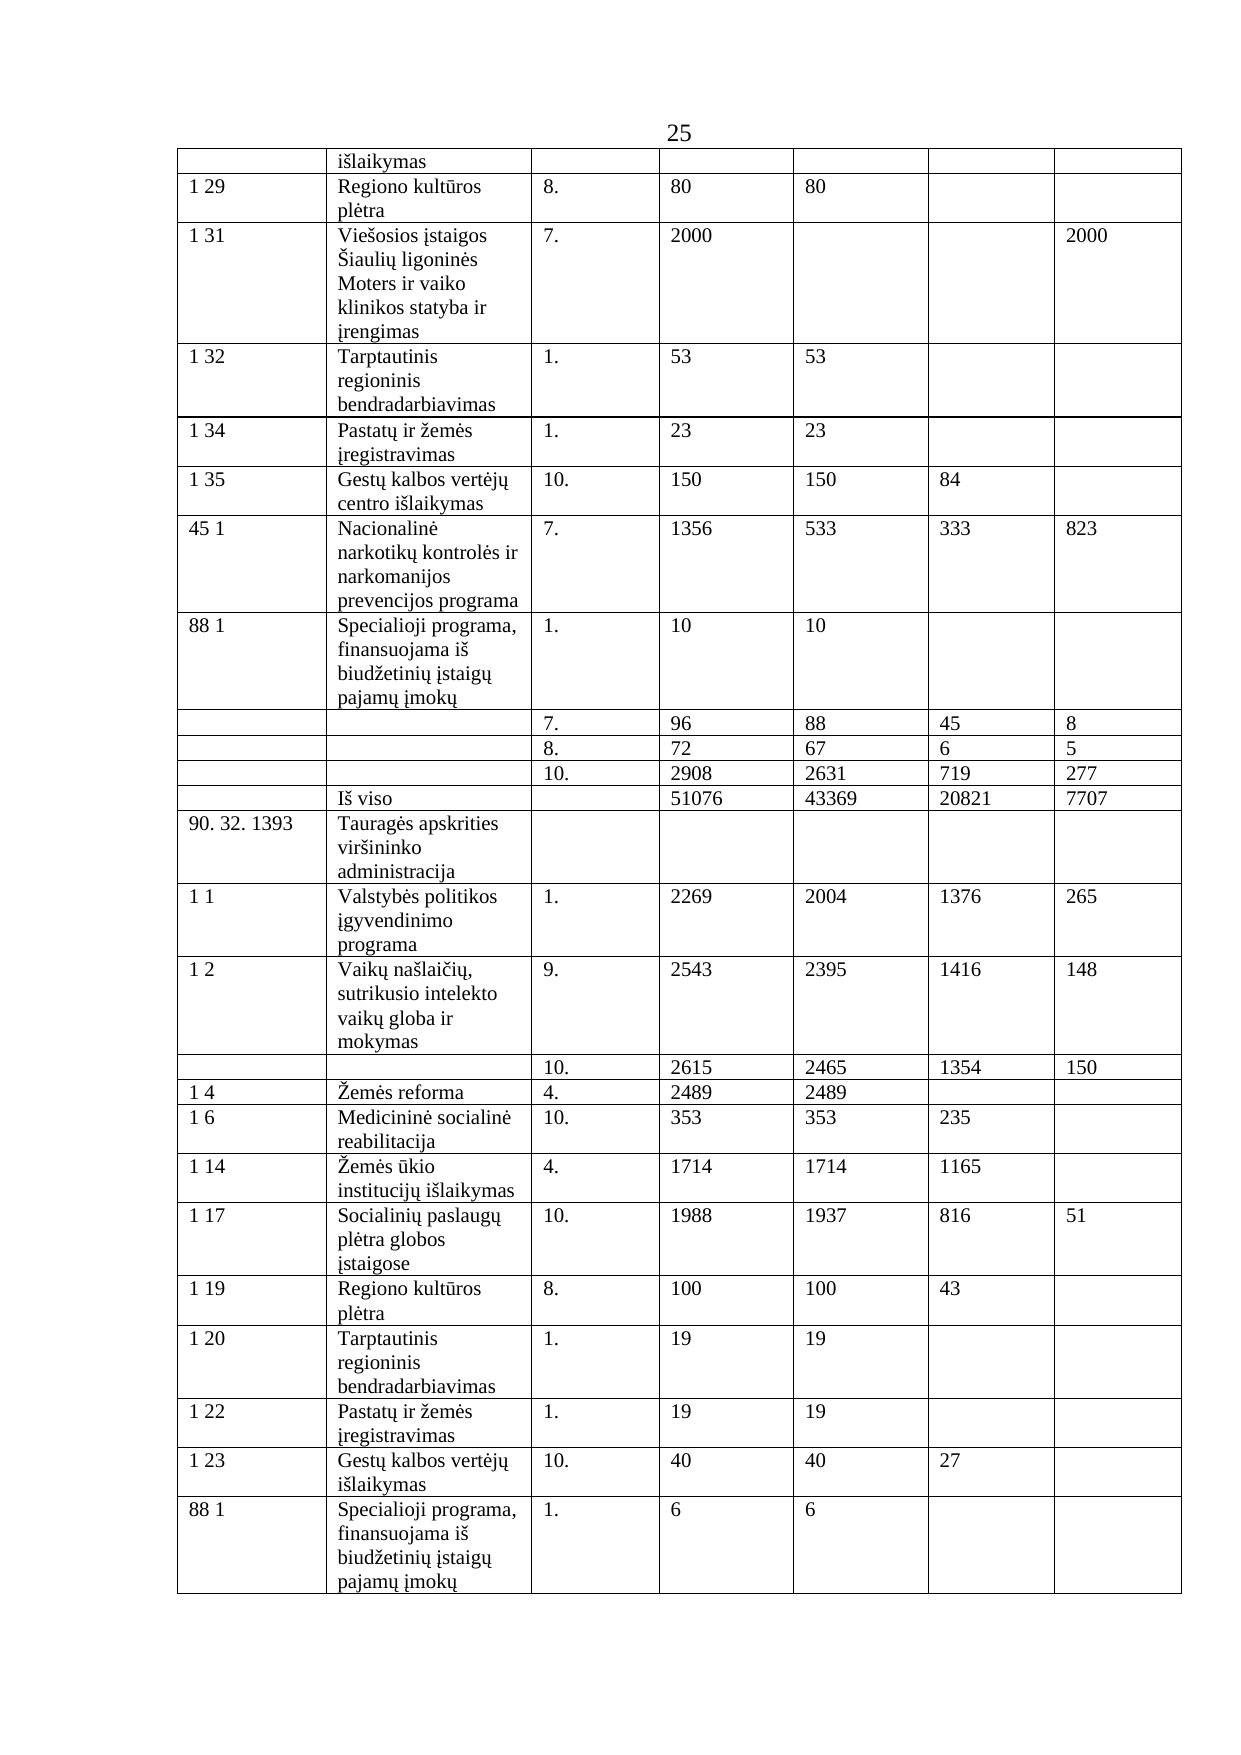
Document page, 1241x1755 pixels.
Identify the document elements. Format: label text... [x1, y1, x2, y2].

table_cell [929, 613, 1054, 709]
table_cell 4. [532, 1154, 659, 1202]
table_cell 1. [532, 418, 659, 466]
table_cell 1 32 [178, 344, 326, 416]
table_cell 235 [929, 1105, 1054, 1153]
table_cell Gestų kalbos vertėjų išlaikymas [327, 1448, 531, 1496]
table_cell 1. [532, 884, 659, 956]
table_cell [327, 710, 531, 734]
table_cell [178, 1055, 326, 1079]
table_cell [178, 786, 326, 810]
table_cell 1 31 [178, 223, 326, 343]
table_cell 1 1 [178, 884, 326, 956]
table_cell [929, 1080, 1054, 1104]
table_cell 88 1 [178, 1497, 326, 1593]
table_cell [929, 1399, 1054, 1447]
table_cell [532, 786, 659, 810]
table_cell 1 29 [178, 174, 326, 222]
table_cell 333 [929, 516, 1054, 612]
table_cell 2000 [1055, 223, 1181, 343]
table_cell 1. [532, 613, 659, 709]
table_cell [1055, 1080, 1181, 1104]
table_cell 10. [532, 1203, 659, 1275]
table_cell 1376 [929, 884, 1054, 956]
table_cell 2615 [660, 1055, 793, 1079]
table_cell 19 [794, 1326, 928, 1398]
table_cell 67 [794, 736, 928, 759]
table_cell 1. [532, 344, 659, 416]
table_cell Pastatų ir žemės įregistravimas [327, 418, 531, 466]
table_cell 150 [660, 467, 793, 515]
table_cell 100 [794, 1276, 928, 1324]
table_cell 84 [929, 467, 1054, 515]
table_cell Socialinių paslaugų plėtra globos įstaigose [327, 1203, 531, 1275]
table_cell 23 [660, 418, 793, 466]
table_cell [929, 149, 1054, 173]
table_cell 8. [532, 1276, 659, 1324]
table_cell Viešosios įstaigos Šiaulių ligoninės Moters ir vaiko klinikos statyba ir įrengimas [327, 223, 531, 343]
table_cell 88 [794, 710, 928, 734]
table_cell 7. [532, 516, 659, 612]
table_cell [1055, 1448, 1181, 1496]
table_cell [660, 149, 793, 173]
table_cell 1 19 [178, 1276, 326, 1324]
table_cell [178, 710, 326, 734]
table_cell 1. [532, 1497, 659, 1593]
table_cell 40 [794, 1448, 928, 1496]
table_cell [178, 149, 326, 173]
table_cell [929, 1497, 1054, 1593]
table_cell 10 [660, 613, 793, 709]
table_cell 80 [794, 174, 928, 222]
table_cell išlaikymas [327, 149, 531, 173]
table_cell Vaikų našlaičių, sutrikusio intelekto vaikų globa ir mokymas [327, 957, 531, 1053]
table_cell 51076 [660, 786, 793, 810]
table_cell Iš viso [327, 786, 531, 810]
table_cell Gestų kalbos vertėjų centro išlaikymas [327, 467, 531, 515]
table_cell 2000 [660, 223, 793, 343]
table_cell Tarptautinis regioninis bendradarbiavimas [327, 1326, 531, 1398]
table_cell 1 34 [178, 418, 326, 466]
table_cell Žemės ūkio institucijų išlaikymas [327, 1154, 531, 1202]
table_cell Valstybės politikos įgyvendinimo programa [327, 884, 531, 956]
table_cell 823 [1055, 516, 1181, 612]
table_cell 10. [532, 467, 659, 515]
table_cell Tarptautinis regioninis bendradarbiavimas [327, 344, 531, 416]
table_cell 1 2 [178, 957, 326, 1053]
table_cell 45 [929, 710, 1054, 734]
table_cell 10 [794, 613, 928, 709]
table_cell Specialioji programa, finansuojama iš biudžetinių įstaigų pajamų įmokų [327, 613, 531, 709]
table_cell [1055, 811, 1181, 883]
table_cell 719 [929, 761, 1054, 785]
table_cell 1 17 [178, 1203, 326, 1275]
table_cell [1055, 1105, 1181, 1153]
table_cell 7. [532, 710, 659, 734]
table_cell 148 [1055, 957, 1181, 1053]
table_cell [327, 761, 531, 785]
table_cell 1416 [929, 957, 1054, 1053]
table_cell 19 [794, 1399, 928, 1447]
table_cell Pastatų ir žemės įregistravimas [327, 1399, 531, 1447]
table_cell [327, 736, 531, 759]
table_cell 1714 [794, 1154, 928, 1202]
table_cell [1055, 1497, 1181, 1593]
table_cell 5 [1055, 736, 1181, 759]
table_cell 1356 [660, 516, 793, 612]
table_cell 40 [660, 1448, 793, 1496]
table_cell 1714 [660, 1154, 793, 1202]
table_cell 27 [929, 1448, 1054, 1496]
table_cell 1 4 [178, 1080, 326, 1104]
table_cell 90. 32. 1393 [178, 811, 326, 883]
table_cell 1. [532, 1399, 659, 1447]
table_cell 80 [660, 174, 793, 222]
table_cell [1055, 1326, 1181, 1398]
table_cell 1 14 [178, 1154, 326, 1202]
table_cell 816 [929, 1203, 1054, 1275]
table_cell 6 [929, 736, 1054, 759]
table_cell Nacionalinė narkotikų kontrolės ir narkomanijos prevencijos programa [327, 516, 531, 612]
table_cell 2908 [660, 761, 793, 785]
table_cell [929, 223, 1054, 343]
table_cell Žemės reforma [327, 1080, 531, 1104]
table_cell 1937 [794, 1203, 928, 1275]
table_cell 8 [1055, 710, 1181, 734]
table_cell 1 35 [178, 467, 326, 515]
table_cell 2269 [660, 884, 793, 956]
table_cell 150 [794, 467, 928, 515]
table_cell 2489 [794, 1080, 928, 1104]
table_cell 88 1 [178, 613, 326, 709]
table_cell 150 [1055, 1055, 1181, 1079]
table_cell Regiono kultūros plėtra [327, 174, 531, 222]
table_cell [532, 811, 659, 883]
table_cell [794, 223, 928, 343]
table_cell 2395 [794, 957, 928, 1053]
table_cell 7. [532, 223, 659, 343]
table_cell 2543 [660, 957, 793, 1053]
table_cell 8. [532, 736, 659, 759]
table_cell 533 [794, 516, 928, 612]
table_cell 1 20 [178, 1326, 326, 1398]
table_cell 10. [532, 1105, 659, 1153]
table_cell 19 [660, 1326, 793, 1398]
table_cell [327, 1055, 531, 1079]
table_cell 43369 [794, 786, 928, 810]
table_cell 100 [660, 1276, 793, 1324]
table_cell 51 [1055, 1203, 1181, 1275]
table_cell Tauragės apskrities viršininko administracija [327, 811, 531, 883]
table_cell 45 1 [178, 516, 326, 612]
table_cell 353 [660, 1105, 793, 1153]
table_cell 1 23 [178, 1448, 326, 1496]
table_cell 43 [929, 1276, 1054, 1324]
table_cell 72 [660, 736, 793, 759]
table_cell 1 22 [178, 1399, 326, 1447]
table_cell [1055, 149, 1181, 173]
table_cell [1055, 1276, 1181, 1324]
table_cell [929, 174, 1054, 222]
table_cell [929, 418, 1054, 466]
table_cell 10. [532, 1448, 659, 1496]
table_cell [1055, 1154, 1181, 1202]
table_cell [794, 149, 928, 173]
table_cell 6 [794, 1497, 928, 1593]
table_cell [1055, 1399, 1181, 1447]
table_cell 1988 [660, 1203, 793, 1275]
table_cell [1055, 613, 1181, 709]
table_cell 2489 [660, 1080, 793, 1104]
table_cell 1354 [929, 1055, 1054, 1079]
table_cell 53 [794, 344, 928, 416]
table_cell [1055, 344, 1181, 416]
table_cell 10. [532, 1055, 659, 1079]
table_cell 53 [660, 344, 793, 416]
table_cell 10. [532, 761, 659, 785]
table_cell [1055, 467, 1181, 515]
table_cell 2631 [794, 761, 928, 785]
table_cell 8. [532, 174, 659, 222]
table_cell [929, 344, 1054, 416]
table_cell Regiono kultūros plėtra [327, 1276, 531, 1324]
table_cell [1055, 418, 1181, 466]
table_cell 19 [660, 1399, 793, 1447]
table_cell 277 [1055, 761, 1181, 785]
table_cell [1055, 174, 1181, 222]
table_cell 2465 [794, 1055, 928, 1079]
table_cell [929, 1326, 1054, 1398]
table_cell 23 [794, 418, 928, 466]
table_cell 4. [532, 1080, 659, 1104]
table_cell 1 6 [178, 1105, 326, 1153]
table_cell 1. [532, 1326, 659, 1398]
table_cell [532, 149, 659, 173]
table_cell 1165 [929, 1154, 1054, 1202]
table_cell [660, 811, 793, 883]
table_cell 20821 [929, 786, 1054, 810]
table_cell 6 [660, 1497, 793, 1593]
table_cell 96 [660, 710, 793, 734]
table_cell 265 [1055, 884, 1181, 956]
table_cell 9. [532, 957, 659, 1053]
table_cell [929, 811, 1054, 883]
table_cell 2004 [794, 884, 928, 956]
table_cell Medicininė socialinė reabilitacija [327, 1105, 531, 1153]
table_cell 353 [794, 1105, 928, 1153]
table_cell 7707 [1055, 786, 1181, 810]
table_cell [178, 736, 326, 759]
table_cell [178, 761, 326, 785]
table_cell Specialioji programa, finansuojama iš biudžetinių įstaigų pajamų įmokų [327, 1497, 531, 1593]
table_cell [794, 811, 928, 883]
